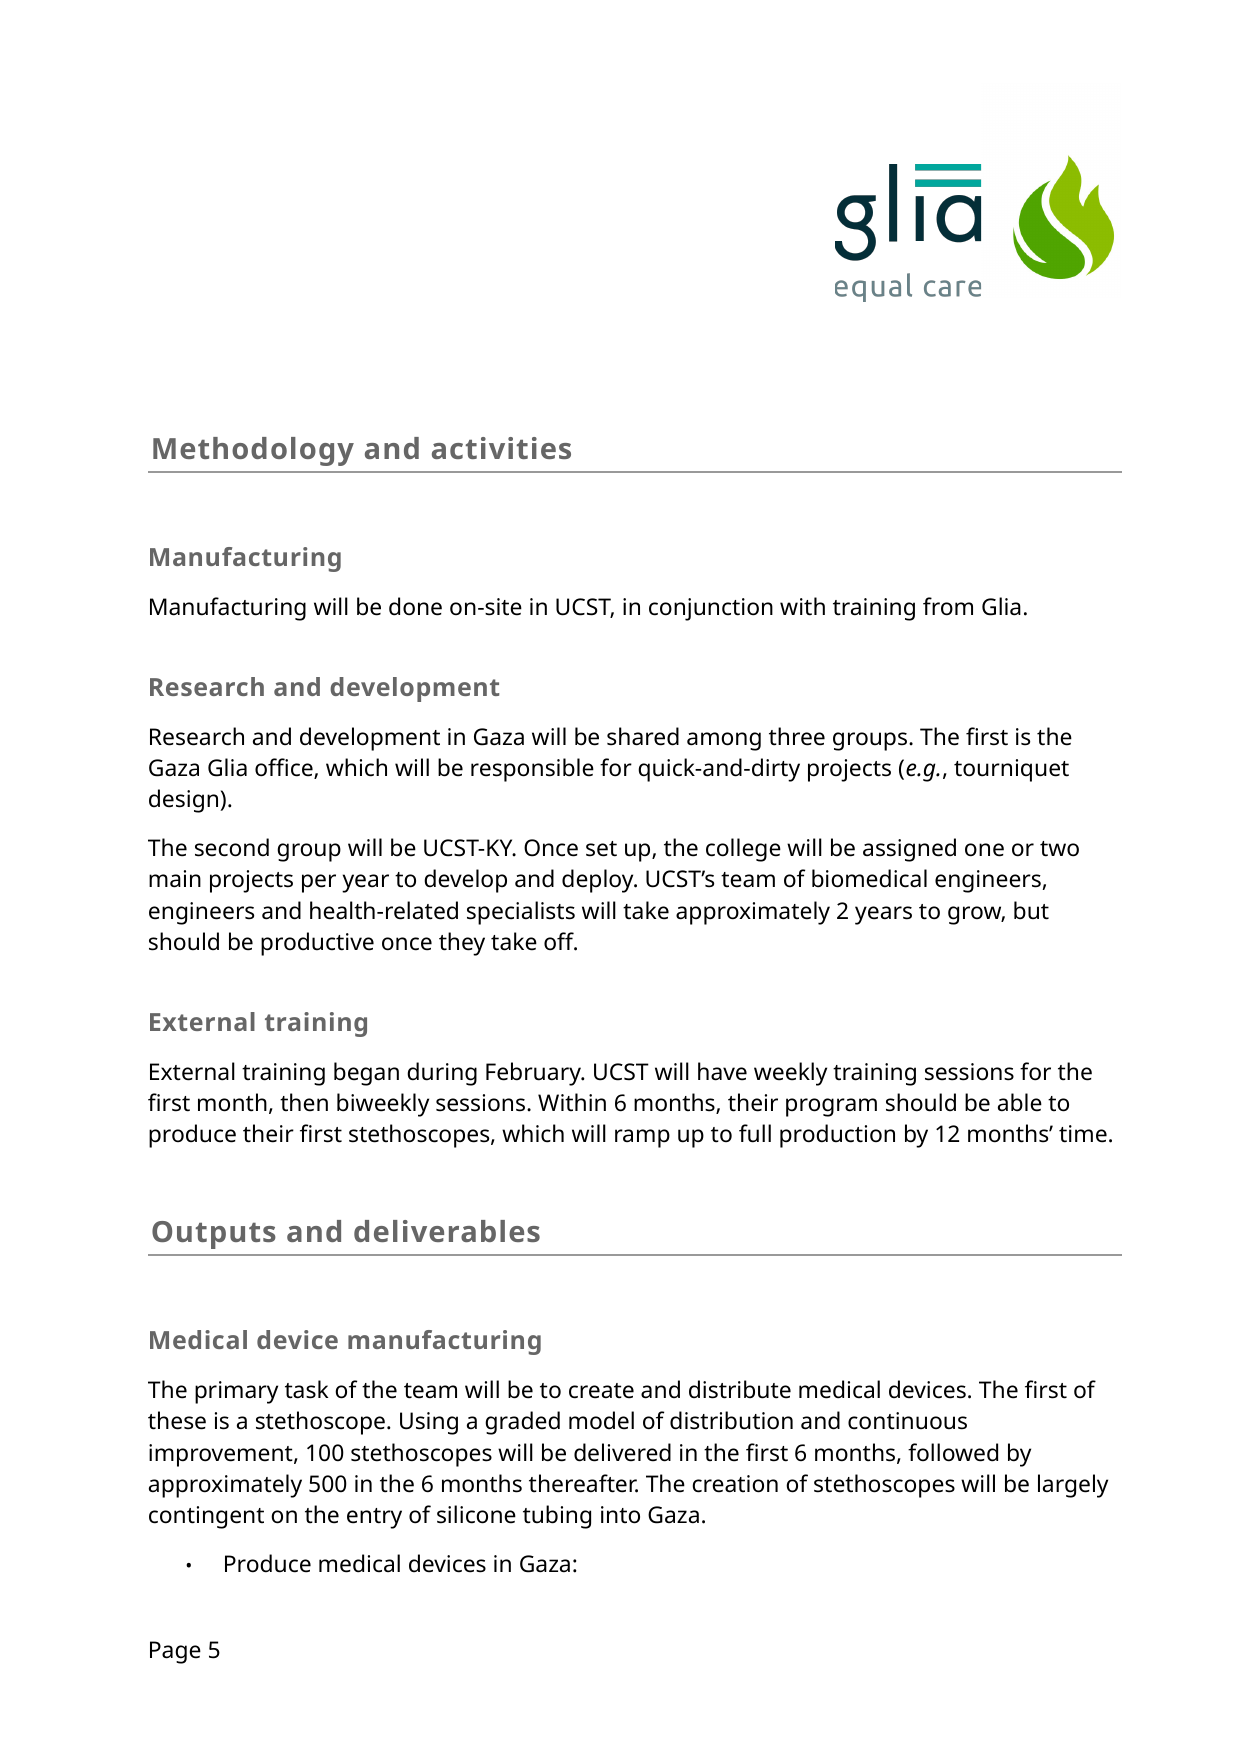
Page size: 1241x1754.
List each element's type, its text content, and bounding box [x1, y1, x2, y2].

subtitle Medical device manufacturing [148, 1323, 1122, 1357]
picture [845, 203, 865, 222]
text The second group will be UCST-KY. Once set up, the college will be assigned one or two main projects per year to develop and deploy. UCST’s team of biomedical engineers, engineers and health-related specialists will take approximately 2 years to grow, but should be productive once they take off. [148, 832, 1122, 957]
text External training began during February. UCST will have weekly training sessions for the first month, then biweekly sessions. Within 6 months, their program should be able to produce their first stethoscopes, which will ramp up to full production by 12 months’ time. [148, 1056, 1122, 1149]
subtitle External training [148, 1004, 1122, 1038]
subtitle Outputs and deliverables [148, 1208, 1122, 1254]
picture [835, 83, 1026, 313]
list Produce medical devices in Gaza: [185, 1548, 1122, 1579]
text Manufacturing will be done on-site in UCST, in conjunction with training from Glia. [148, 591, 1122, 622]
subtitle Methodology and activities [148, 425, 1122, 471]
subtitle Research and development [148, 670, 1122, 704]
subtitle Manufacturing [148, 540, 1122, 574]
text Research and development in Gaza will be shared among three groups. The first is the Gaza Glia office, which will be responsible for quick-and-dirty projects (e.g., tourniquet design). [148, 721, 1122, 814]
text The primary task of the team will be to create and distribute medical devices. The first of these is a stethoscope. Using a graded model of distribution and continuous improvement, 100 stethoscopes will be delivered in the first 6 months, followed by approximately 500 in the 6 months thereafter. The creation of stethoscopes will be largely contingent on the entry of silicone tubing into Gaza. [148, 1374, 1122, 1530]
